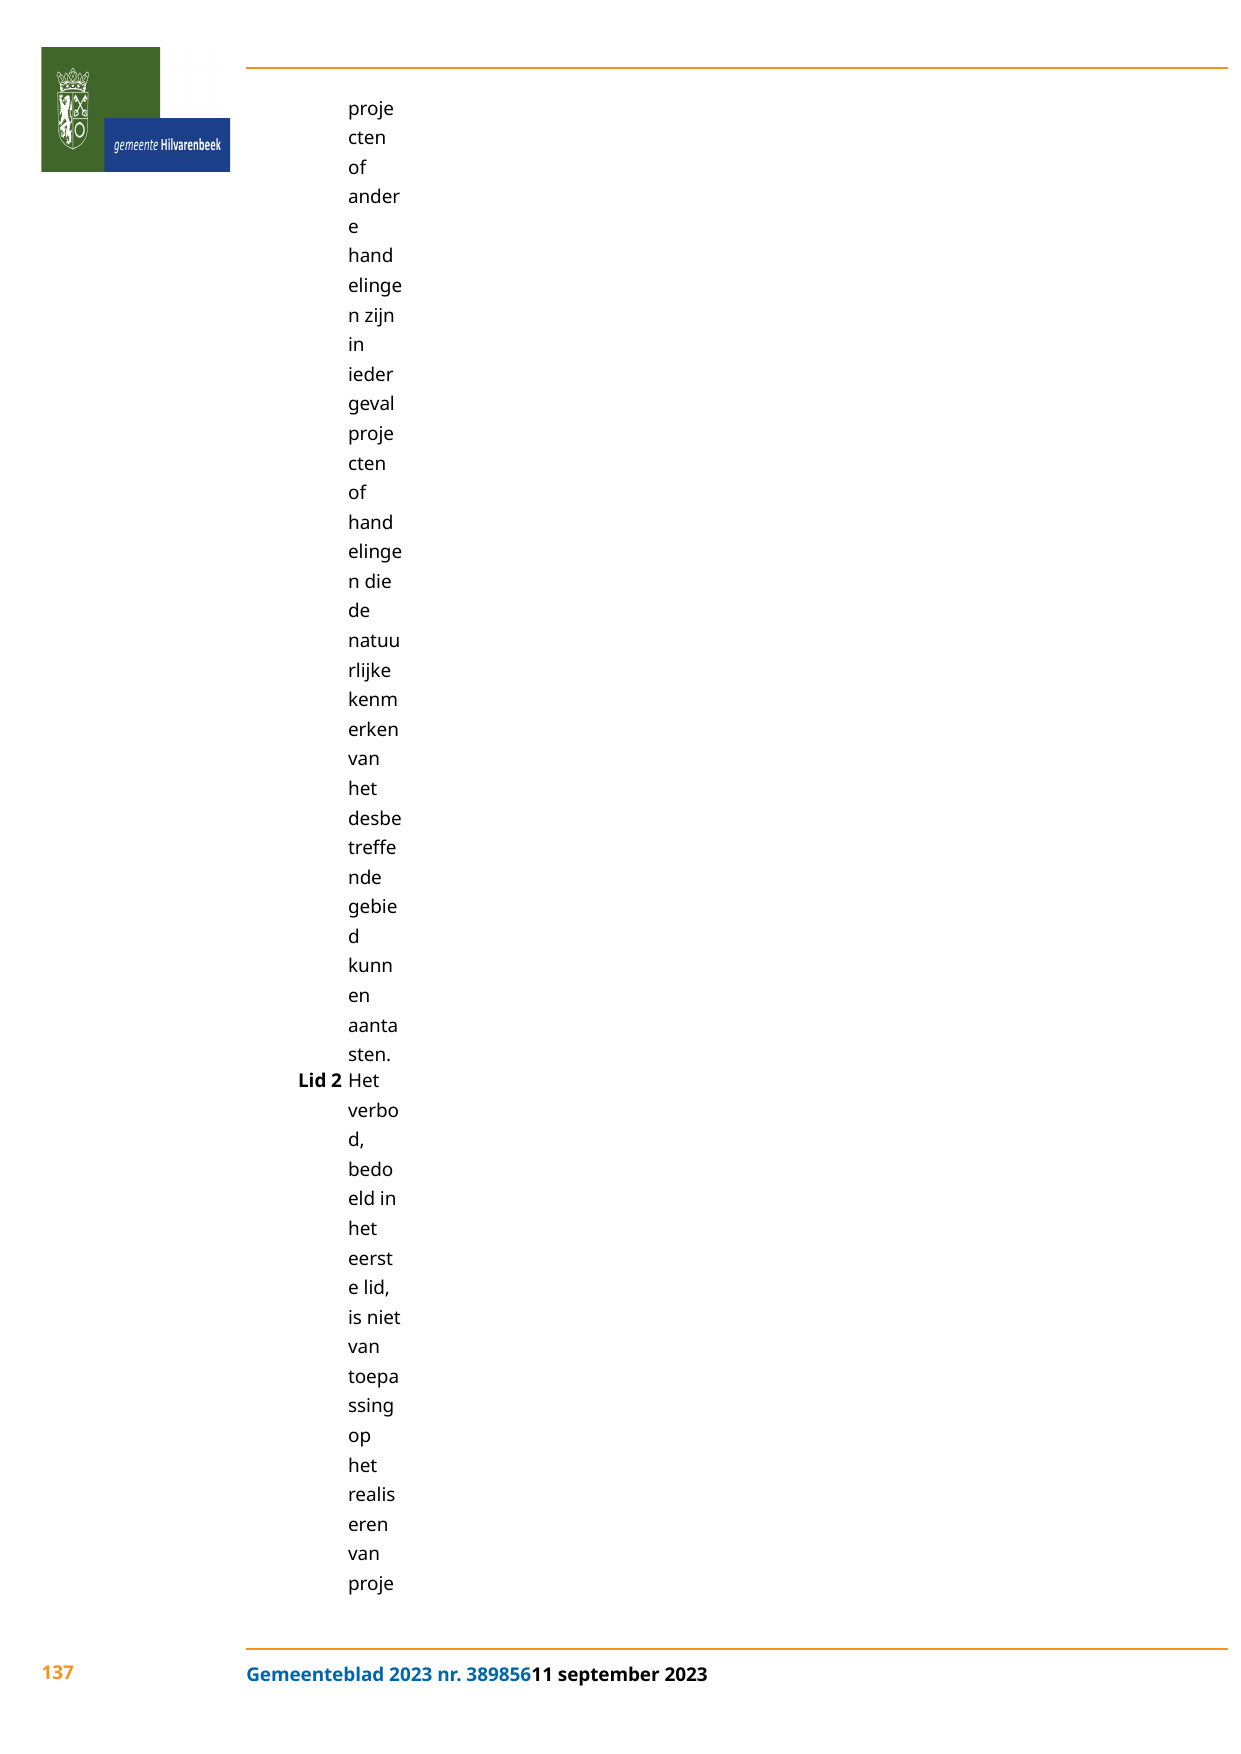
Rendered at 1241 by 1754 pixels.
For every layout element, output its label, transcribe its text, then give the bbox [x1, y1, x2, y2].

table_cell [248, 1067, 298, 1596]
table_cell [702, 95, 802, 1067]
table_cell [802, 1067, 902, 1596]
table_cell [298, 95, 348, 1067]
table_cell [552, 95, 652, 1067]
table_cell [952, 1067, 1102, 1596]
table_cell [802, 95, 902, 1067]
table_cell [402, 1067, 552, 1596]
table_cell [902, 95, 952, 1067]
table_cell [552, 1067, 652, 1596]
table_cell [702, 1067, 802, 1596]
table_cell projecten of andere handelingen zijn in ieder geval projecten of handelingen die de natuurlijke kenmerken van het desbetreffende gebied kunnen aantasten. [348, 95, 402, 1067]
table_cell [248, 95, 298, 1067]
table_cell [652, 95, 702, 1067]
table_cell [902, 1067, 952, 1596]
table_cell Lid 2 [298, 1067, 348, 1596]
table_cell Het verbod, bedoeld in het eerste lid, is niet van toepassing op het realiseren van proje [348, 1067, 402, 1596]
table_cell [652, 1067, 702, 1596]
table_cell [402, 95, 552, 1067]
picture [41, 47, 231, 172]
table_cell [952, 95, 1102, 1067]
